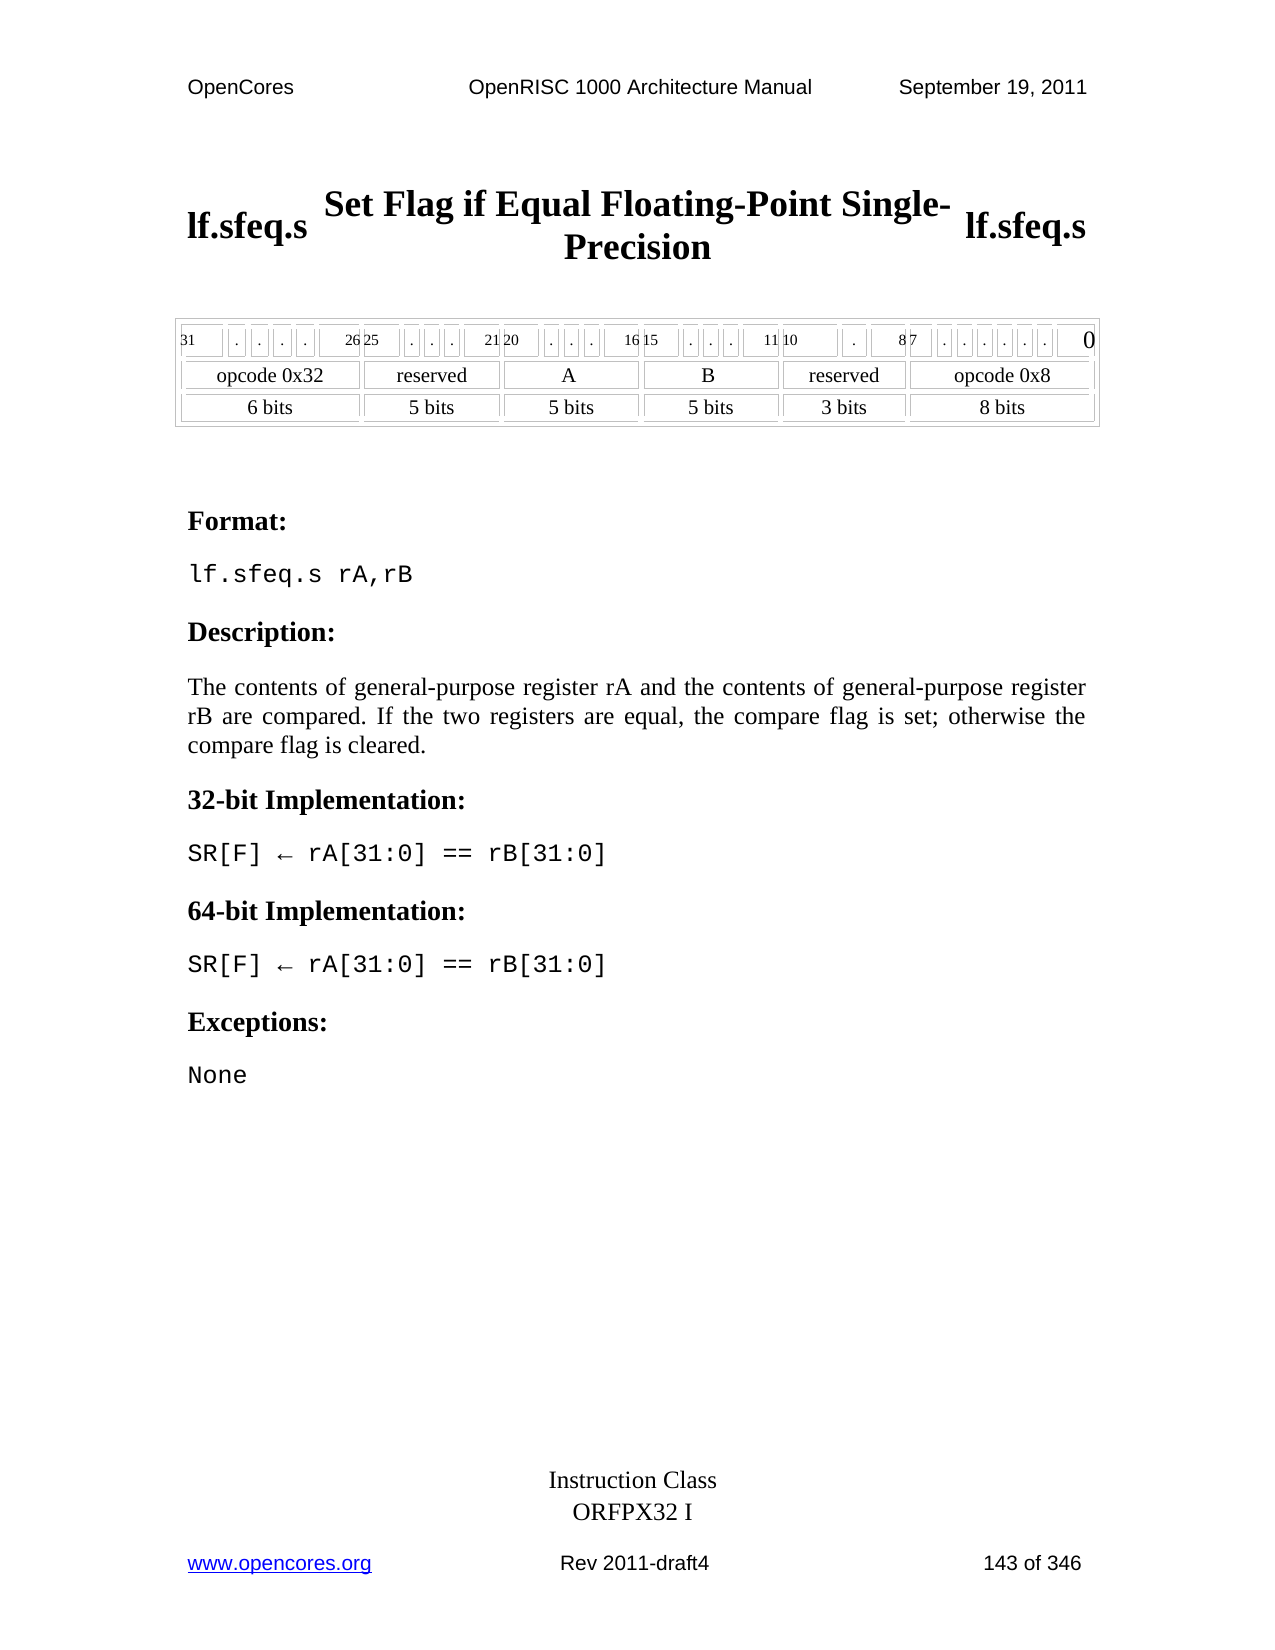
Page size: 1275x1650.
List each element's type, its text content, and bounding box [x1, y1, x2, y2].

text Exceptions: [187, 1005, 1087, 1037]
text 32-bit Implementation: [187, 783, 1087, 816]
text None [187, 1062, 1087, 1091]
text 64-bit Implementation: [187, 894, 1087, 927]
text Description: [187, 615, 1087, 647]
text lf.sfeq.s rA,rB [187, 561, 1087, 590]
text SR[F] ← rA[31:0] == rB[31:0] [187, 952, 1087, 980]
text SR[F] ← rA[31:0] == rB[31:0] [187, 841, 1087, 869]
text Format: [187, 504, 1087, 536]
text The contents of general-purpose register rA and the contents of general-purpose register rB are compared. If the two registers are equal, the compare flag is set; otherwise the compare flag is cleared. [187, 672, 1087, 758]
